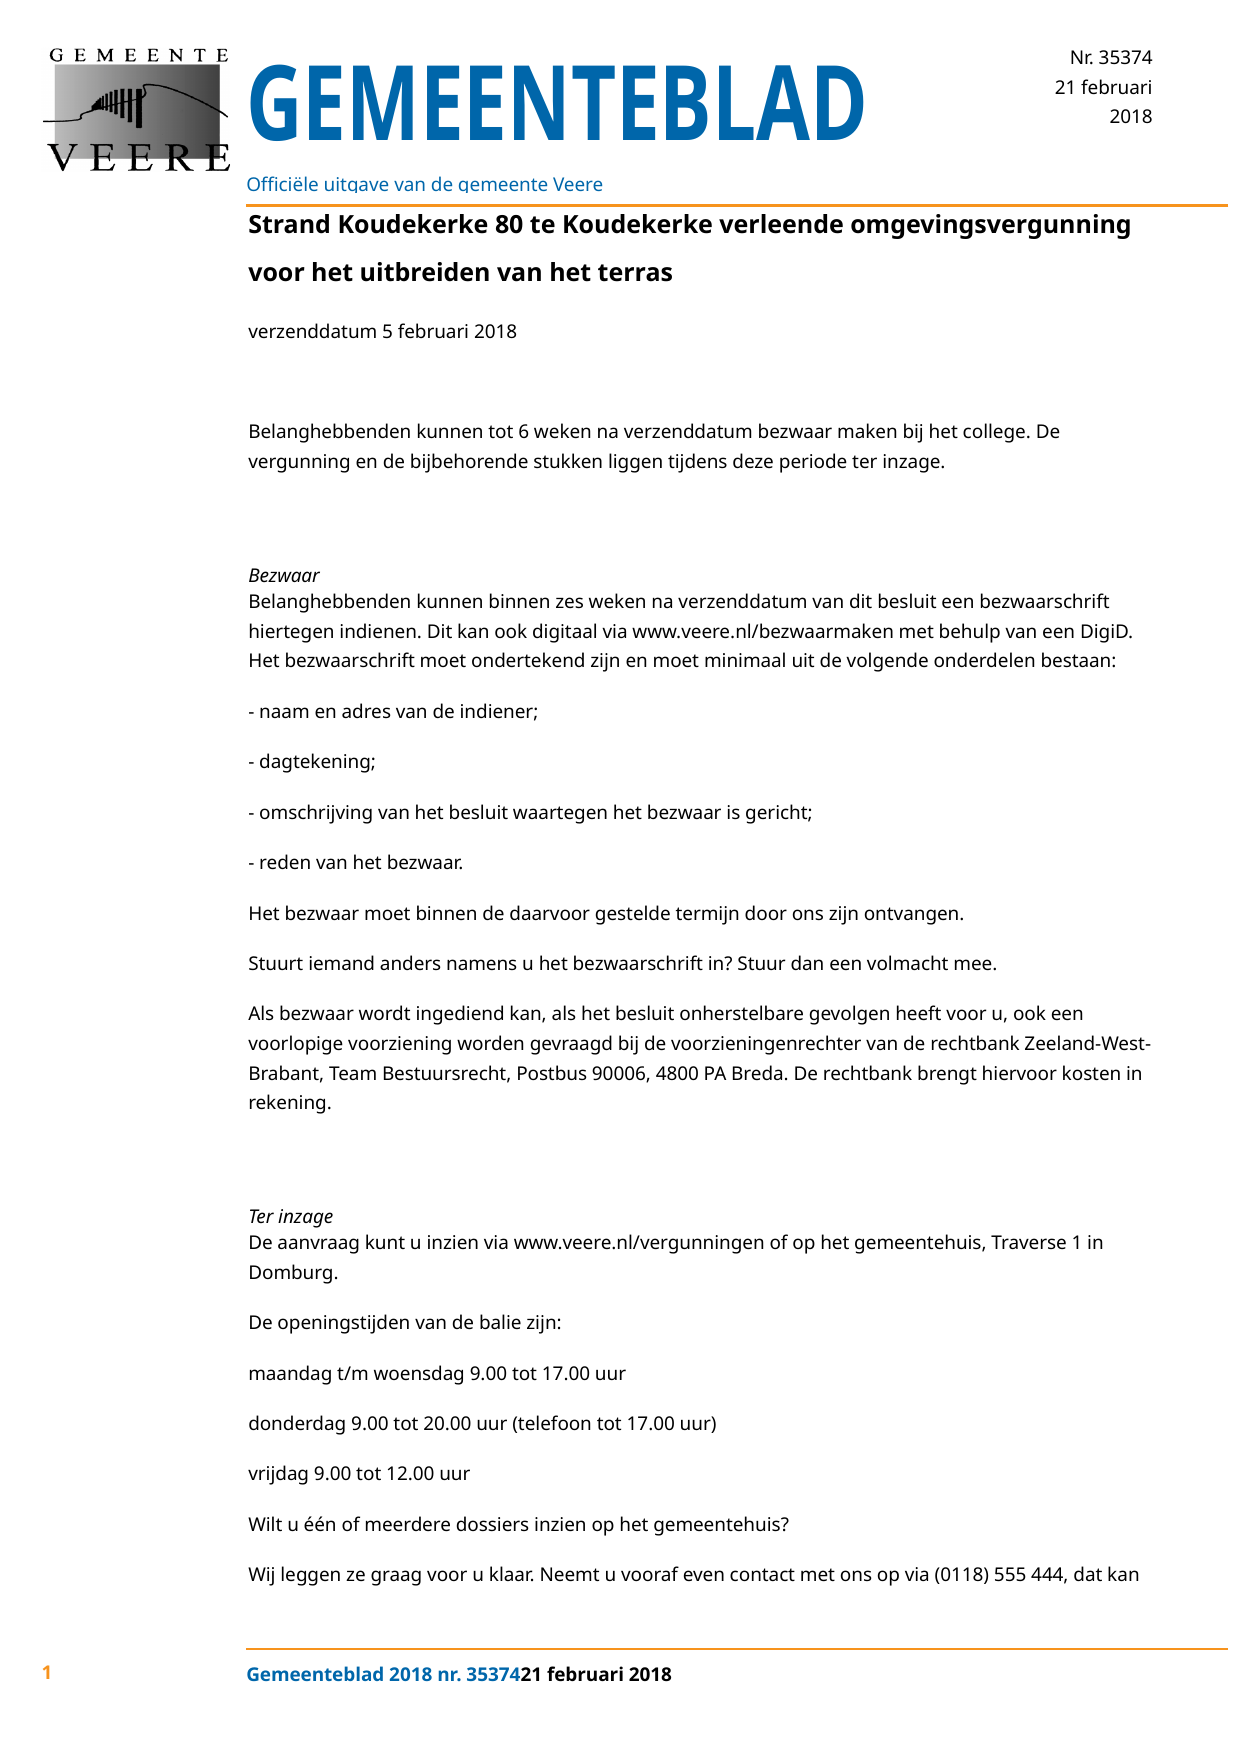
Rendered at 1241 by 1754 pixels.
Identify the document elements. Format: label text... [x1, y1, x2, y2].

text Wij leggen ze graag voor u klaar. Neemt u vooraf even contact met ons op via (0118) 555 444, dat kan [248, 1561, 1152, 1587]
text - dagtekening; [248, 748, 1152, 774]
text Bezwaar [248, 563, 1152, 588]
text Strand Koudekerke 80 te Koudekerke verleende omgevingsvergunning voor het uitbreiden van het terras [248, 207, 1152, 288]
text maandag t/m woensdag 9.00 tot 17.00 uur [248, 1360, 1152, 1386]
text Stuurt iemand anders namens u het bezwaarschrift in? Stuur dan een volmacht mee. [248, 950, 1152, 976]
text De openingstijden van de balie zijn: [248, 1309, 1152, 1335]
text Ter inzage [248, 1204, 1152, 1229]
text - naam en adres van de indiener; [248, 698, 1152, 724]
text verzenddatum 5 februari 2018 [248, 318, 1152, 344]
text vrijdag 9.00 tot 12.00 uur [248, 1461, 1152, 1486]
text Het bezwaar moet binnen de daarvoor gestelde termijn door ons zijn ontvangen. [248, 900, 1152, 925]
text De aanvraag kunt u inzien via www.veere.nl/vergunningen of op het gemeentehuis, Traverse 1 in Domburg. [248, 1229, 1152, 1285]
text Belanghebbenden kunnen binnen zes weken na verzenddatum van dit besluit een bezwaarschrift hiertegen indienen. Dit kan ook digitaal via www.veere.nl/bezwaarmaken met behulp van een DigiD. Het bezwaarschrift moet ondertekend zijn en moet minimaal uit de volgende onderdelen bestaan: [248, 588, 1152, 673]
text - reden van het bezwaar. [248, 849, 1152, 875]
picture [41, 47, 231, 172]
text Wilt u één of meerdere dossiers inzien op het gemeentehuis? [248, 1511, 1152, 1537]
text donderdag 9.00 tot 20.00 uur (telefoon tot 17.00 uur) [248, 1410, 1152, 1436]
text Als bezwaar wordt ingediend kan, als het besluit onherstelbare gevolgen heeft voor u, ook een voorlopige voorziening worden gevraagd bij de voorzieningenrechter van de rechtbank Zeeland-West-Brabant, Team Bestuursrecht, Postbus 90006, 4800 PA Breda. De rechtbank brengt hiervoor kosten in rekening. [248, 1001, 1152, 1115]
text Belanghebbenden kunnen tot 6 weken na verzenddatum bezwaar maken bij het college. De vergunning en de bijbehorende stukken liggen tijdens deze periode ter inzage. [248, 419, 1152, 474]
text - omschrijving van het besluit waartegen het bezwaar is gericht; [248, 799, 1152, 824]
